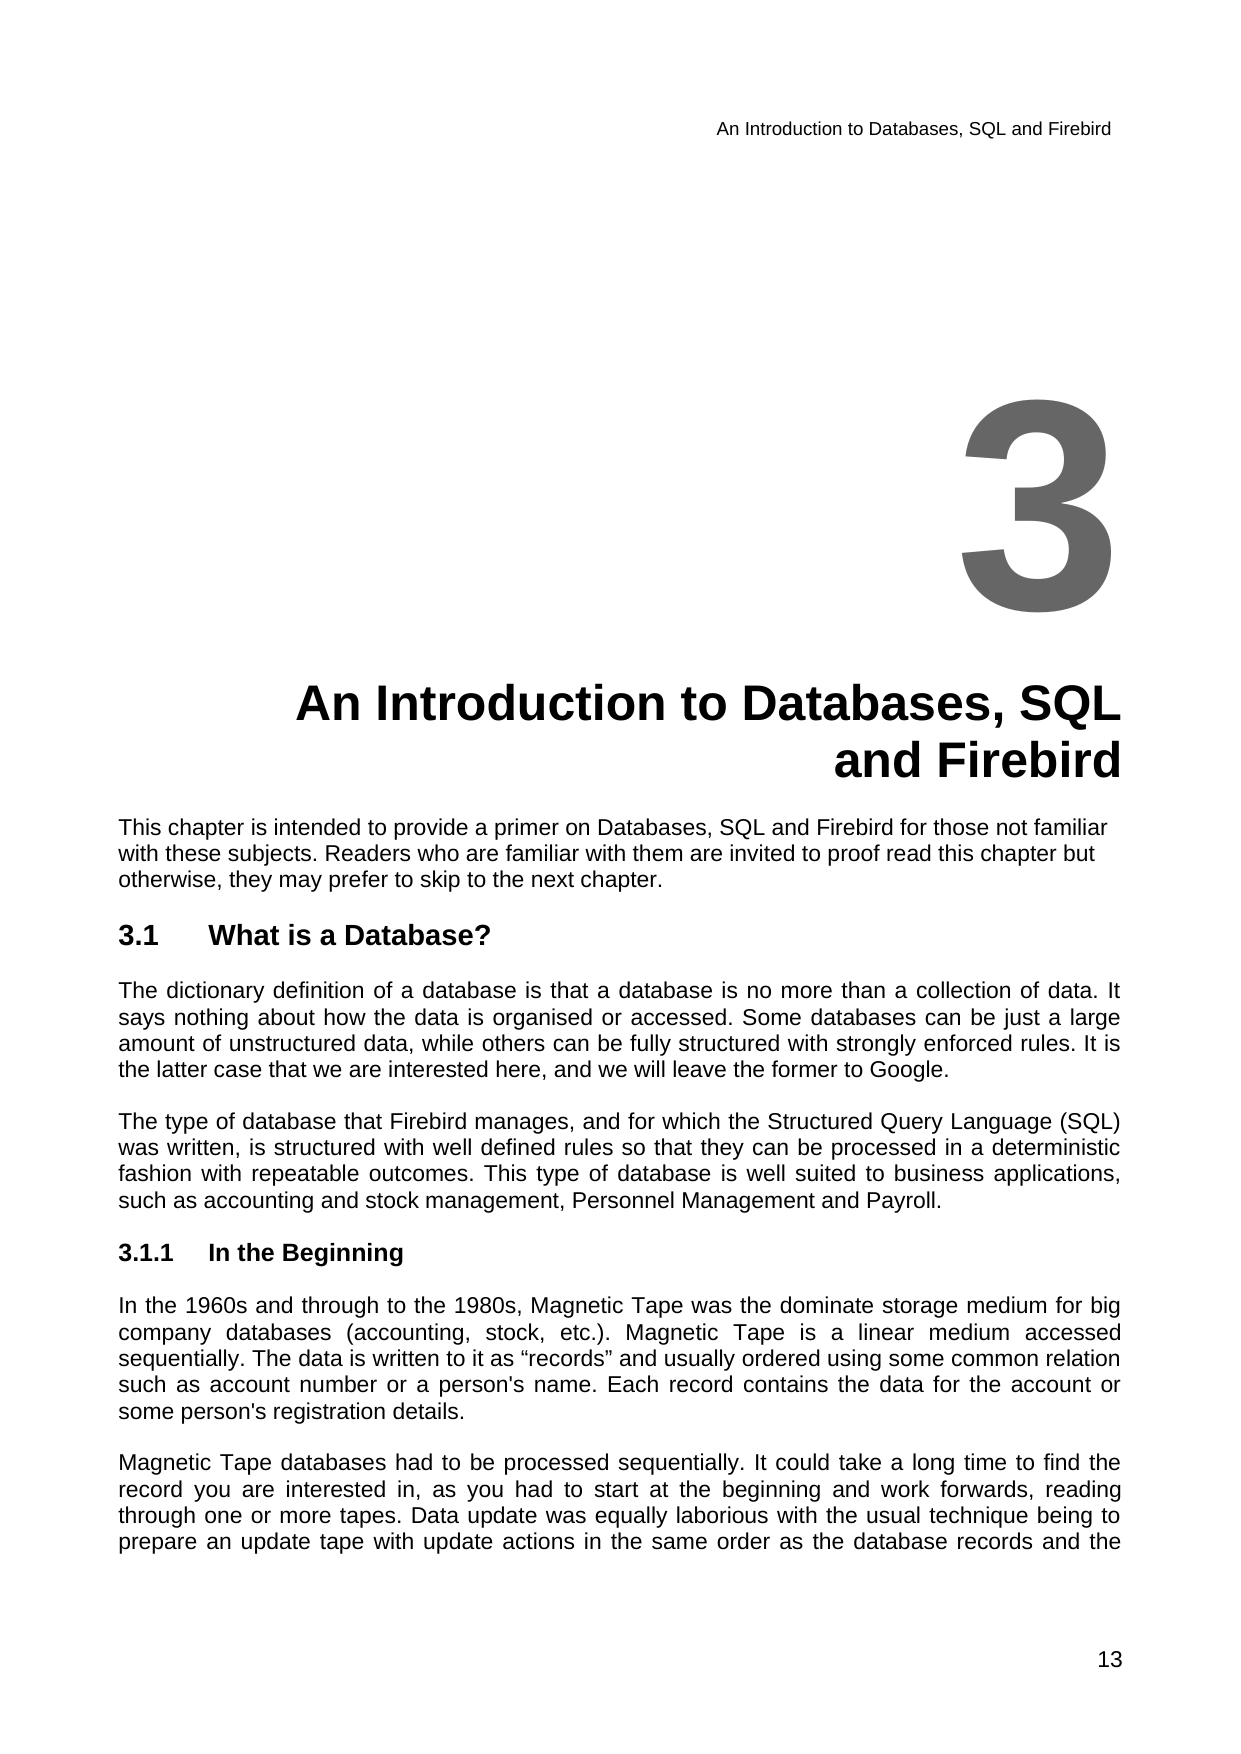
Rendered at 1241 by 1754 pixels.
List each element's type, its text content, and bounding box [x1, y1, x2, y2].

subtitle In the Beginning [118, 1238, 1122, 1267]
text Magnetic Tape databases had to be processed sequentially. It could take a long time to find the record you are interested in, as you had to start at the beginning and work forwards, reading through one or more tapes. Data update was equally laborious with the usual technique being to prepare an update tape with update actions in the same order as the database records and the [118, 1449, 1122, 1554]
text In the 1960s and through to the 1980s, Magnetic Tape was the dominate storage medium for big company databases (accounting, stock, etc.). Magnetic Tape is a linear medium accessed sequentially. The data is written to it as “records” and usually ordered using some common relation such as account number or a person's name. Each record contains the data for the account or some person's registration details. [118, 1292, 1122, 1424]
text This chapter is intended to provide a primer on Databases, SQL and Firebird for those not familiar with these subjects. Readers who are familiar with them are invited to proof read this chapter but otherwise, they may prefer to skip to the next chapter. [118, 814, 1122, 893]
text The dictionary definition of a database is that a database is no more than a collection of data. It says nothing about how the data is organised or accessed. Some databases can be just a large amount of unstructured data, while others can be fully structured with strongly enforced rules. It is the latter case that we are interested here, and we will leave the former to Google. [118, 977, 1122, 1083]
subtitle What is a Database? [118, 918, 1122, 952]
text The type of database that Firebird manages, and for which the Structured Query Language (SQL) was written, is structured with well defined rules so that they can be processed in a deterministic fashion with repeatable outcomes. This type of database is well suited to business applications, such as accounting and stock management, Personnel Management and Payroll. [118, 1108, 1122, 1213]
subtitle An Introduction to Databases, SQL and Firebird [81, 328, 1122, 788]
